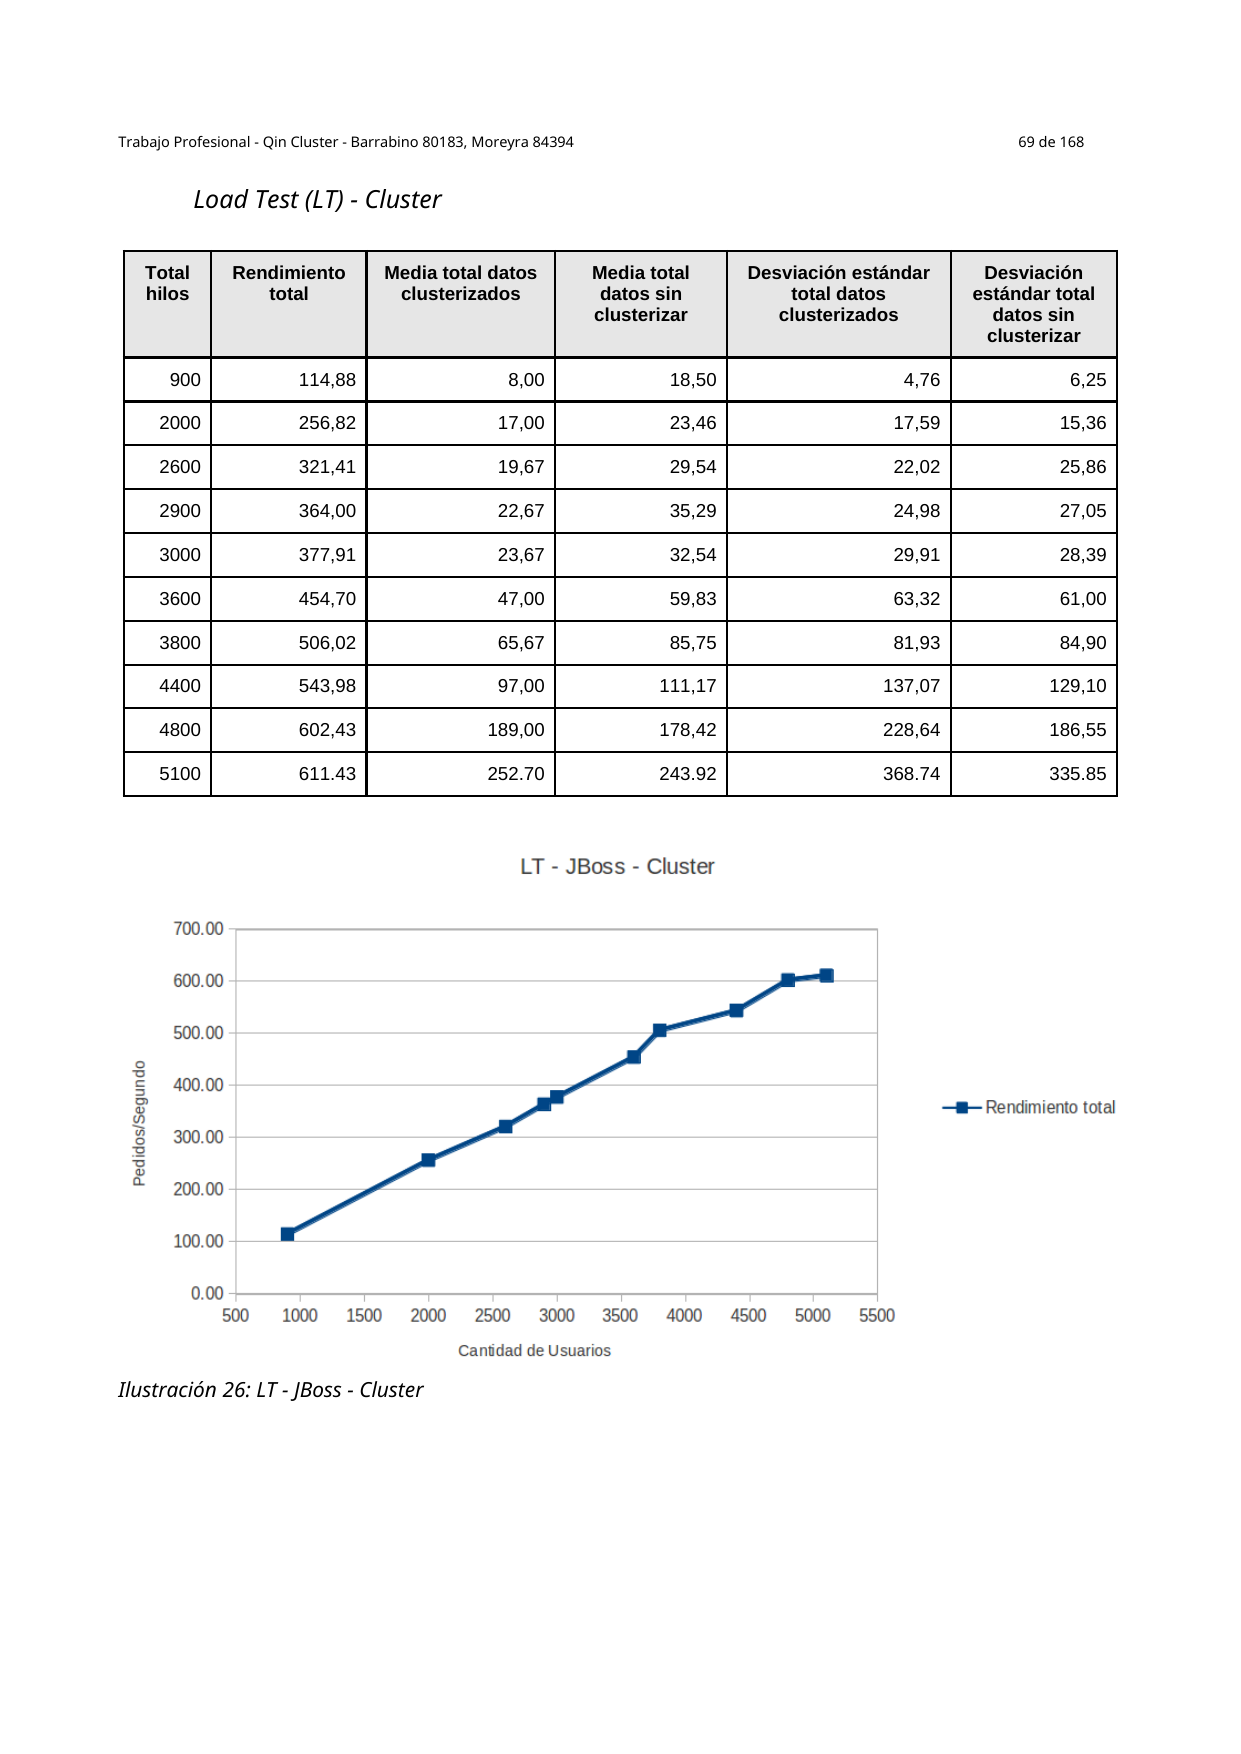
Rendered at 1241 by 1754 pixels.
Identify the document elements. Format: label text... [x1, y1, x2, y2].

table_cell 25,86 [952, 446, 1116, 488]
table_cell 19,67 [368, 446, 554, 488]
table_cell 4400 [125, 666, 210, 707]
table_cell 23,67 [368, 534, 554, 576]
table_cell 5100 [125, 753, 210, 795]
table_cell 543,98 [212, 666, 365, 707]
table_cell 32,54 [556, 534, 726, 576]
table_cell 84,90 [952, 622, 1116, 663]
table_cell 81,93 [728, 622, 950, 663]
table_cell 2600 [125, 446, 210, 488]
table_cell 602,43 [212, 709, 365, 751]
table_header Media total datos sin clusterizar [556, 252, 726, 356]
table_cell 2000 [125, 403, 210, 444]
table_cell 15,36 [952, 403, 1116, 444]
table_cell 4800 [125, 709, 210, 751]
table_cell 8,00 [368, 359, 554, 400]
table_cell 35,29 [556, 490, 726, 532]
table_cell 22,67 [368, 490, 554, 532]
table_cell 29,54 [556, 446, 726, 488]
table_cell 47,00 [368, 578, 554, 619]
table_cell 252.70 [368, 753, 554, 795]
table_cell 28,39 [952, 534, 1116, 576]
table_header Desviación estándar total datos clusterizados [728, 252, 950, 356]
text Ilustración 26: LT - JBoss - Cluster [118, 1375, 1122, 1403]
table_cell 364,00 [212, 490, 365, 532]
table_cell 189,00 [368, 709, 554, 751]
table_cell 900 [125, 359, 210, 400]
table_cell 59,83 [556, 578, 726, 619]
table_header Rendimiento total [212, 252, 365, 356]
table_cell 61,00 [952, 578, 1116, 619]
table_cell 97,00 [368, 666, 554, 707]
table_cell 17,59 [728, 403, 950, 444]
table_header Total hilos [125, 252, 210, 356]
table_cell 228,64 [728, 709, 950, 751]
table_cell 114,88 [212, 359, 365, 400]
table_cell 29,91 [728, 534, 950, 576]
table_header Desviación estándar total datos sin clusterizar [952, 252, 1116, 356]
table_cell 2900 [125, 490, 210, 532]
table_cell 178,42 [556, 709, 726, 751]
table_cell 454,70 [212, 578, 365, 619]
table_cell 243.92 [556, 753, 726, 795]
table_cell 3000 [125, 534, 210, 576]
table_header Media total datos clusterizados [368, 252, 554, 356]
table_cell 321,41 [212, 446, 365, 488]
table_cell 335.85 [952, 753, 1116, 795]
table_cell 63,32 [728, 578, 950, 619]
table_cell 506,02 [212, 622, 365, 663]
table_cell 186,55 [952, 709, 1116, 751]
table_cell 611.43 [212, 753, 365, 795]
text Load Test (LT) - Cluster [118, 182, 1122, 216]
table_cell 137,07 [728, 666, 950, 707]
table_cell 18,50 [556, 359, 726, 400]
table_cell 129,10 [952, 666, 1116, 707]
table_cell 377,91 [212, 534, 365, 576]
table_cell 23,46 [556, 403, 726, 444]
table_cell 27,05 [952, 490, 1116, 532]
table_cell 22,02 [728, 446, 950, 488]
picture [118, 843, 1123, 1375]
table_cell 3600 [125, 578, 210, 619]
table_cell 368.74 [728, 753, 950, 795]
table_cell 24,98 [728, 490, 950, 532]
table_cell 256,82 [212, 403, 365, 444]
table_cell 85,75 [556, 622, 726, 663]
table_cell 6,25 [952, 359, 1116, 400]
table_cell 17,00 [368, 403, 554, 444]
table_cell 3800 [125, 622, 210, 663]
table_cell 4,76 [728, 359, 950, 400]
table_cell 65,67 [368, 622, 554, 663]
table_cell 111,17 [556, 666, 726, 707]
